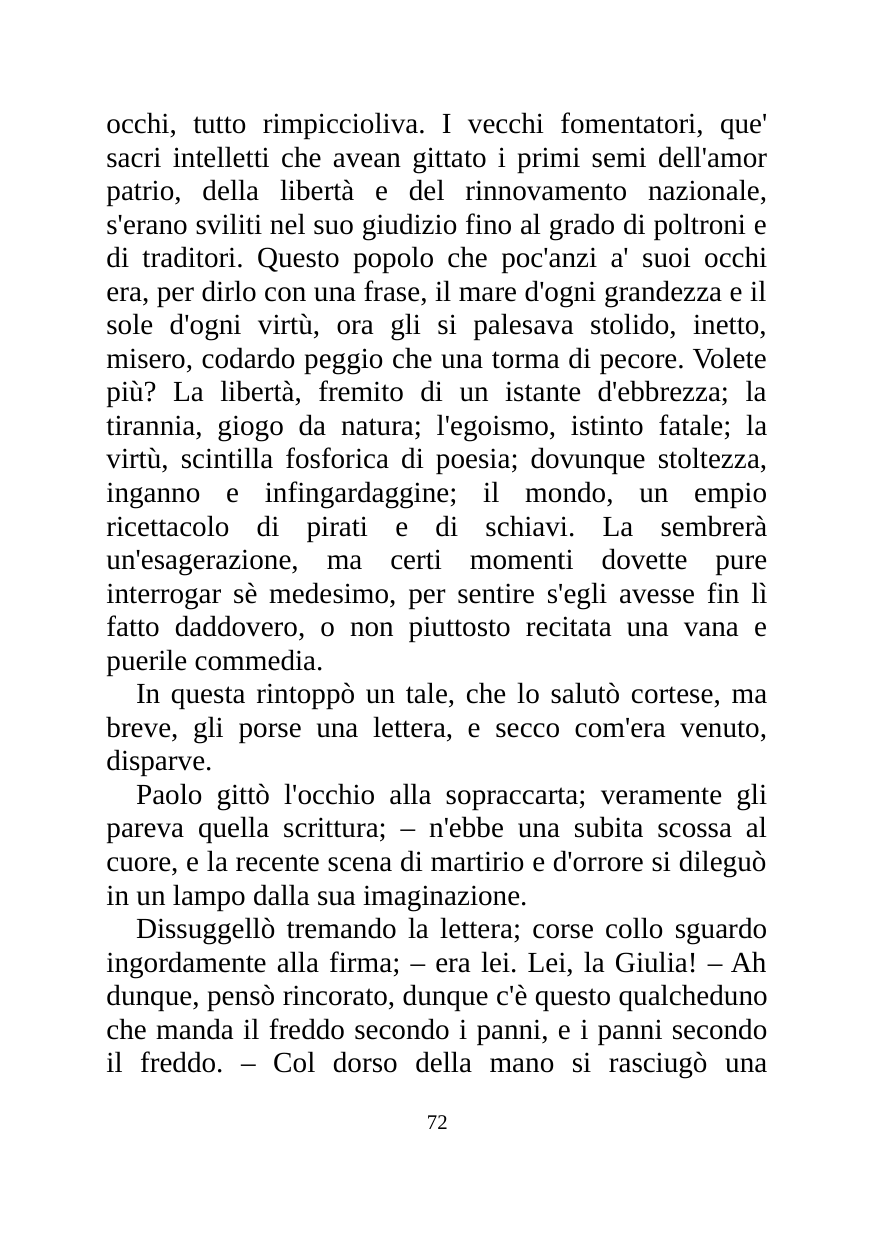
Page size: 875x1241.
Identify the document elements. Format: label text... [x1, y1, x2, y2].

text Dissuggellò tremando la lettera; corse collo sguardo ingordamente alla firma; – era lei. Lei, la Giulia! – Ah dunque, pensò rincorato, dunque c'è questo qualcheduno che manda il freddo secondo i panni, e i panni secondo il freddo. – Col dorso della mano si rasciugò una [106, 911, 768, 1079]
text In questa rintoppò un tale, che lo salutò cortese, ma breve, gli porse una lettera, e secco com'era venuto, disparve. [106, 676, 768, 777]
text occhi, tutto rimpiccioliva. I vecchi fomentatori, que' sacri intelletti che avean gittato i primi semi dell'amor patrio, della libertà e del rinnovamento nazionale, s'erano sviliti nel suo giudizio fino al grado di poltroni e di traditori. Questo popolo che poc'anzi a' suoi occhi era, per dirlo con una frase, il mare d'ogni grandezza e il sole d'ogni virtù, ora gli si palesava stolido, inetto, misero, codardo peggio che una torma di pecore. Volete più? La libertà, fremito di un istante d'ebbrezza; la tirannia, giogo da natura; l'egoismo, istinto fatale; la virtù, scintilla fosforica di poesia; dovunque stoltezza, inganno e infingardaggine; il mondo, un empio ricettacolo di pirati e di schiavi. La sembrerà un'esagerazione, ma certi momenti dovette pure interrogar sè medesimo, per sentire s'egli avesse fin lì fatto daddovero, o non piuttosto recitata una vana e puerile commedia. [106, 106, 768, 676]
text Paolo gittò l'occhio alla sopraccarta; veramente gli pareva quella scrittura; – n'ebbe una subita scossa al cuore, e la recente scena di martirio e d'orrore si dileguò in un lampo dalla sua imaginazione. [106, 777, 768, 911]
